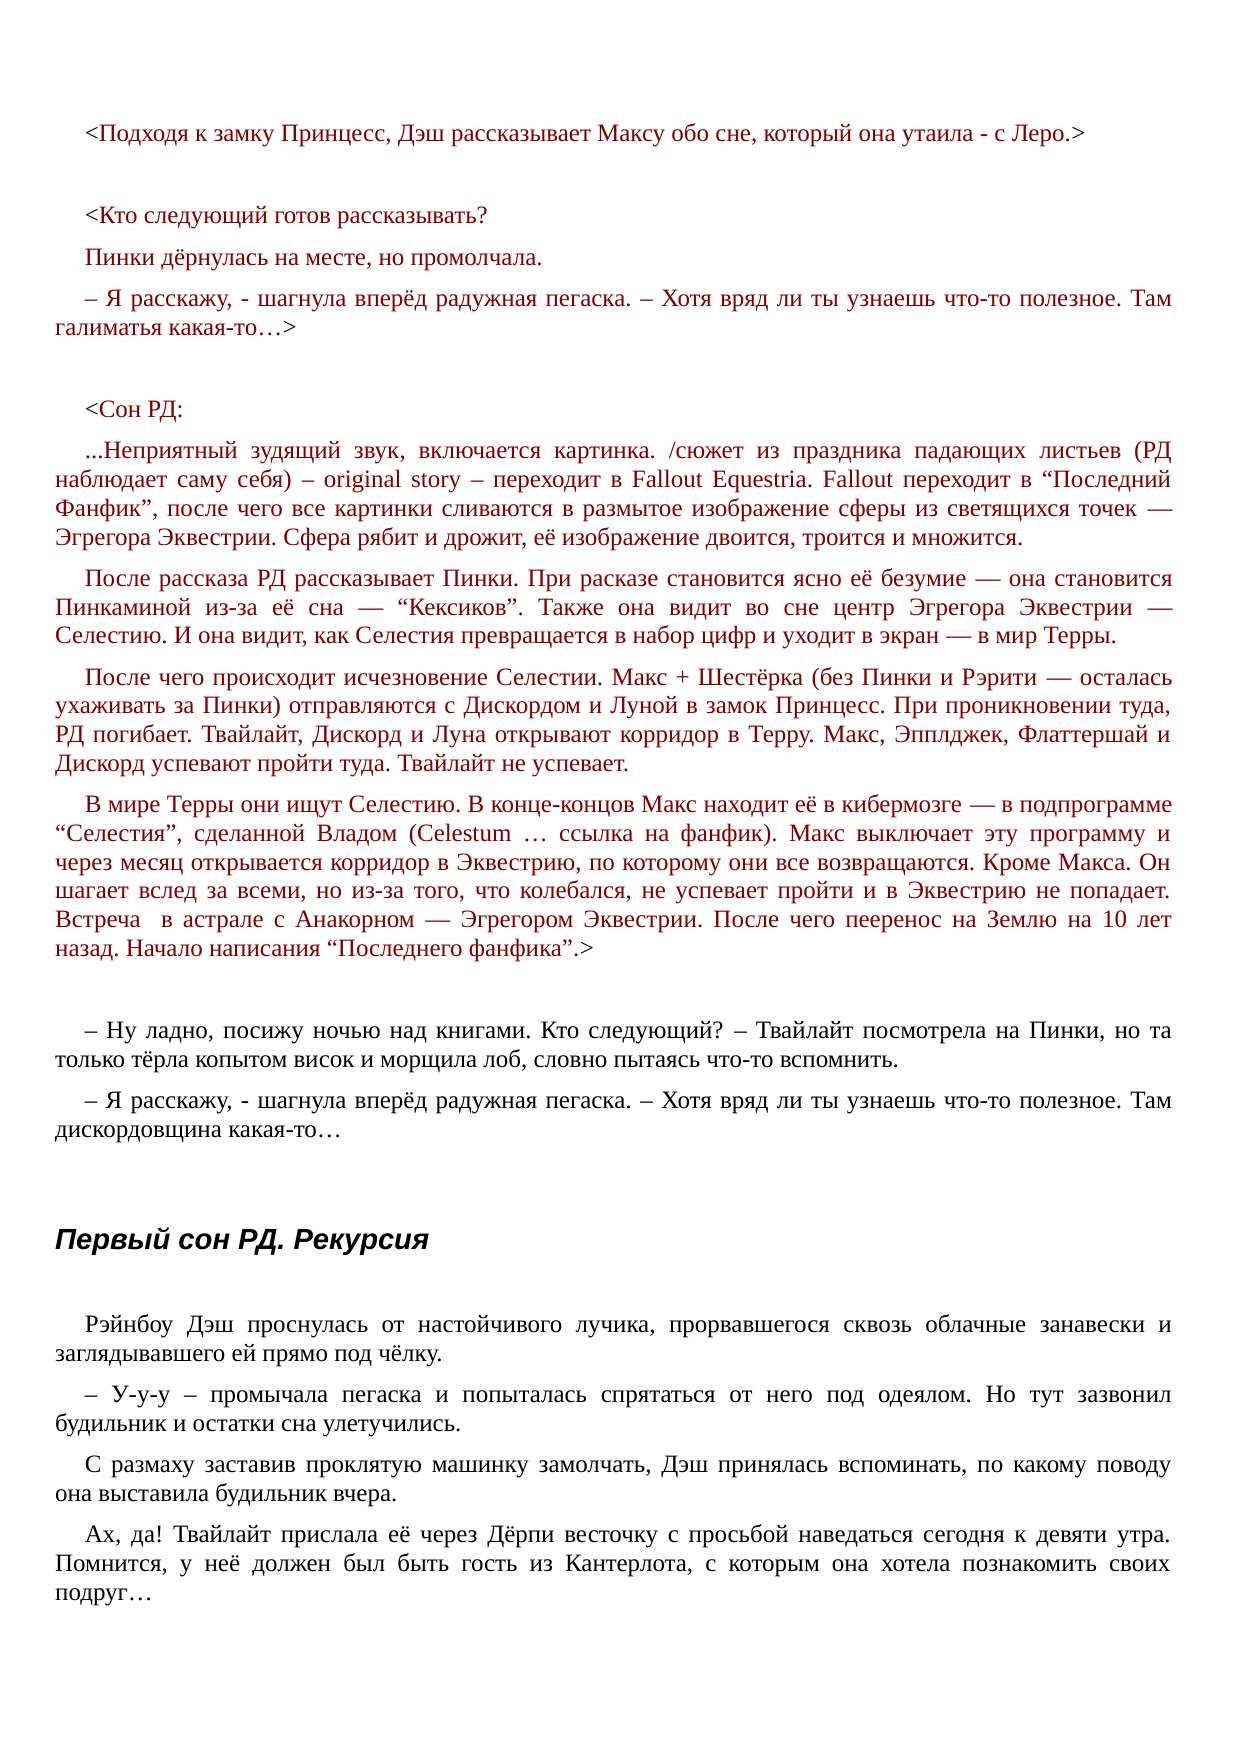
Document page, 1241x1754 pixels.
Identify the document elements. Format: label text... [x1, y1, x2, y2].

text <Подходя к замку Принцесс, Дэш рассказывает Максу обо сне, который она утаила - с Леро.> [55, 118, 1172, 147]
text – У-у-у – промычала пегаска и попыталась спрятаться от него под одеялом. Но тут зазвонил будильник и остатки сна улетучились. [55, 1379, 1172, 1437]
text С размаху заставив проклятую машинку замолчать, Дэш принялась вспоминать, по какому поводу она выставила будильник вчера. [55, 1449, 1172, 1507]
text Рэйнбоу Дэш проснулась от настойчивого лучика, прорвавшегося сквозь облачные занавески и заглядывавшего ей прямо под чёлку. [55, 1309, 1172, 1367]
text <Сон РД: [55, 394, 1172, 423]
text ...Неприятный зудящий звук, включается картинка. /сюжет из праздника падающих листьев (РД наблюдает саму себя) – original story – переходит в Fallout Equestria. Fallout переходит в “Последний Фанфик”, после чего все картинки сливаются в размытое изображение сферы из светящихся точек — Эгрегора Эквестрии. Сфера рябит и дрожит, её изображение двоится, троится и множится. [55, 436, 1172, 551]
subtitle Первый сон РД. Рекурсия [55, 1222, 1172, 1255]
text После рассказа РД рассказывает Пинки. При расказе становится ясно её безумие — она становится Пинкаминой из-за её сна — “Кексиков”. Также она видит во сне центр Эгрегора Эквестрии — Селестию. И она видит, как Селестия превращается в набор цифр и уходит в экран — в мир Терры. [55, 563, 1172, 649]
text – Я расскажу, - шагнула вперёд радужная пегаска. – Хотя вряд ли ты узнаешь что-то полезное. Там галиматья какая-то…> [55, 283, 1172, 341]
text <Кто следующий готов рассказывать? [55, 201, 1172, 229]
text После чего происходит исчезновение Селестии. Макс + Шестёрка (без Пинки и Рэрити — осталась ухаживать за Пинки) отправляются с Дискордом и Луной в замок Принцесс. При проникновении туда, РД погибает. Твайлайт, Дискорд и Луна открывают корридор в Терру. Макс, Эпплджек, Флаттершай и Дискорд успевают пройти туда. Твайлайт не успевает. [55, 662, 1172, 777]
text Ах, да! Твайлайт прислала её через Дёрпи весточку с просьбой наведаться сегодня к девяти утра. Помнится, у неё должен был быть гость из Кантерлота, с которым она хотела познакомить своих подруг… [55, 1519, 1172, 1605]
text В мире Терры они ищут Селестию. В конце-концов Макс находит её в кибермозге — в подпрограмме “Селестия”, сделанной Владом (Celestum … ссылка на фанфик). Макс выключает эту программу и через месяц открывается корридор в Эквестрию, по которому они все возвращаются. Кроме Макса. Он шагает вслед за всеми, но из-за того, что колебался, не успевает пройти и в Эквестрию не попадает. Встреча в астрале с Анакорном — Эгрегором Эквестрии. После чего пееренос на Землю на 10 лет назад. Начало написания “Последнего фанфика”.> [55, 789, 1172, 962]
text – Ну ладно, посижу ночью над книгами. Кто следующий? – Твайлайт посмотрела на Пинки, но та только тёрла копытом висок и морщила лоб, словно пытаясь что-то вспомнить. [55, 1016, 1172, 1073]
text – Я расскажу, - шагнула вперёд радужная пегаска. – Хотя вряд ли ты узнаешь что-то полезное. Там дискордовщина какая-то… [55, 1086, 1172, 1143]
text Пинки дёрнулась на месте, но промолчала. [55, 242, 1172, 271]
